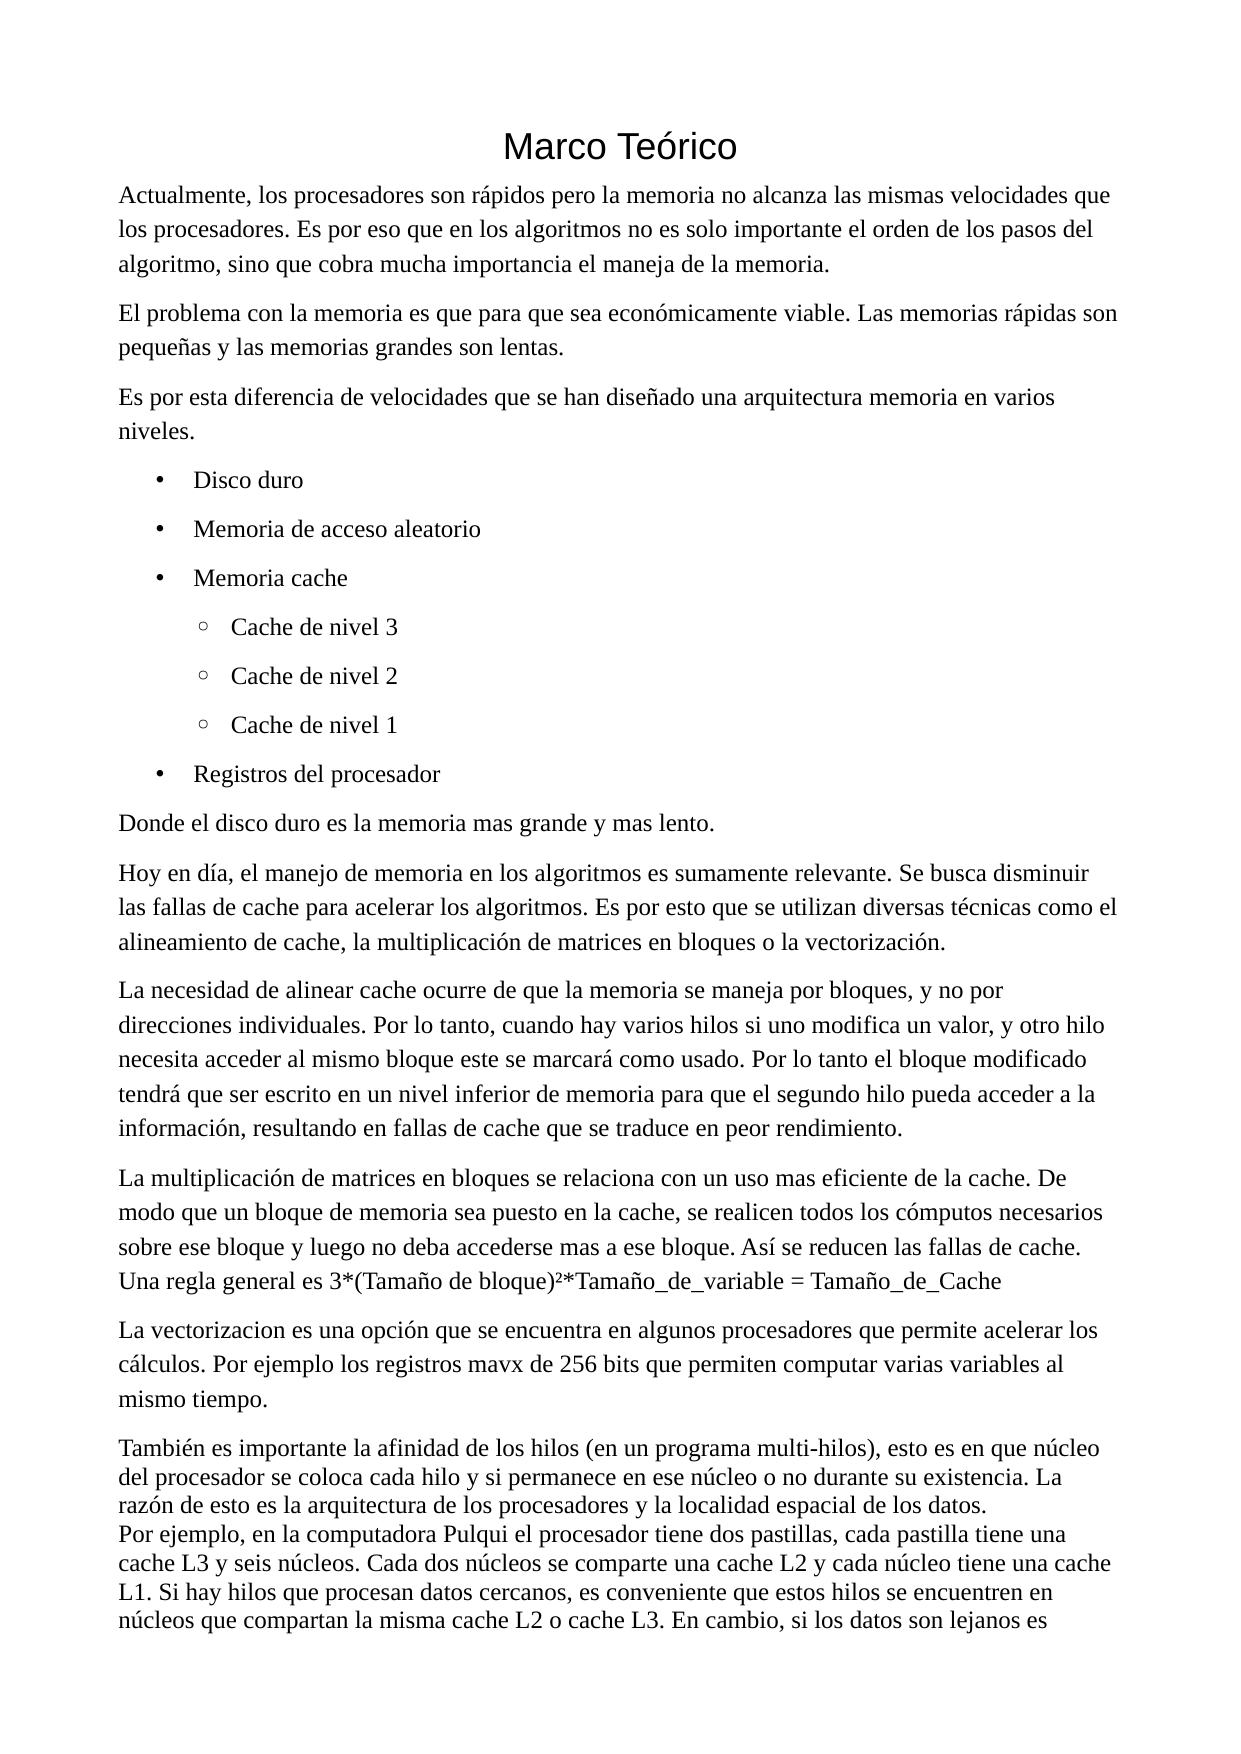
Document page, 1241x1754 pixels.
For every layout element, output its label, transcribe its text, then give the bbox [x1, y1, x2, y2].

list Registros del procesador [156, 759, 1122, 788]
list Memoria de acceso aleatorio [156, 514, 1122, 543]
text La vectorizacion es una opción que se encuentra en algunos procesadores que permite acelerar los cálculos. Por ejemplo los registros mavx de 256 bits que permiten computar varias variables al mismo tiempo. [118, 1315, 1122, 1413]
list Cache de nivel 2 [193, 661, 1122, 690]
list Memoria cache [156, 563, 1122, 592]
text La necesidad de alinear cache ocurre de que la memoria se maneja por bloques, y no por direcciones individuales. Por lo tanto, cuando hay varios hilos si uno modifica un valor, y otro hilo necesita acceder al mismo bloque este se marcará como usado. Por lo tanto el bloque modificado tendrá que ser escrito en un nivel inferior de memoria para que el segundo hilo pueda acceder a la información, resultando en fallas de cache que se traduce en peor rendimiento. [118, 976, 1122, 1142]
text Donde el disco duro es la memoria mas grande y mas lento. [118, 808, 1122, 837]
list Disco duro [156, 465, 1122, 494]
list Cache de nivel 3 [193, 612, 1122, 641]
text Es por esta diferencia de velocidades que se han diseñado una arquitectura memoria en varios niveles. [118, 382, 1122, 445]
text También es importante la afinidad de los hilos (en un programa multi-hilos), esto es en que núcleo del procesador se coloca cada hilo y si permanece en ese núcleo o no durante su existencia. La razón de esto es la arquitectura de los procesadores y la localidad espacial de los datos. [118, 1433, 1122, 1519]
text Por ejemplo, en la computadora Pulqui el procesador tiene dos pastillas, cada pastilla tiene una cache L3 y seis núcleos. Cada dos núcleos se comparte una cache L2 y cada núcleo tiene una cache L1. Si hay hilos que procesan datos cercanos, es conveniente que estos hilos se encuentren en núcleos que compartan la misma cache L2 o cache L3. En cambio, si los datos son lejanos es [118, 1519, 1122, 1634]
subtitle Marco Teórico [118, 124, 1122, 167]
text Actualmente, los procesadores son rápidos pero la memoria no alcanza las mismas velocidades que los procesadores. Es por eso que en los algoritmos no es solo importante el orden de los pasos del algoritmo, sino que cobra mucha importancia el maneja de la memoria. [118, 180, 1122, 278]
text Hoy en día, el manejo de memoria en los algoritmos es sumamente relevante. Se busca disminuir las fallas de cache para acelerar los algoritmos. Es por esto que se utilizan diversas técnicas como el alineamiento de cache, la multiplicación de matrices en bloques o la vectorización. [118, 858, 1122, 955]
text El problema con la memoria es que para que sea económicamente viable. Las memorias rápidas son pequeñas y las memorias grandes son lentas. [118, 298, 1122, 361]
text La multiplicación de matrices en bloques se relaciona con un uso mas eficiente de la cache. De modo que un bloque de memoria sea puesto en la cache, se realicen todos los cómputos necesarios sobre ese bloque y luego no deba accederse mas a ese bloque. Así se reducen las fallas de cache. Una regla general es 3*(Tamaño de bloque)²*Tamaño_de_variable = Tamaño_de_Cache [118, 1163, 1122, 1295]
list Cache de nivel 1 [193, 710, 1122, 739]
